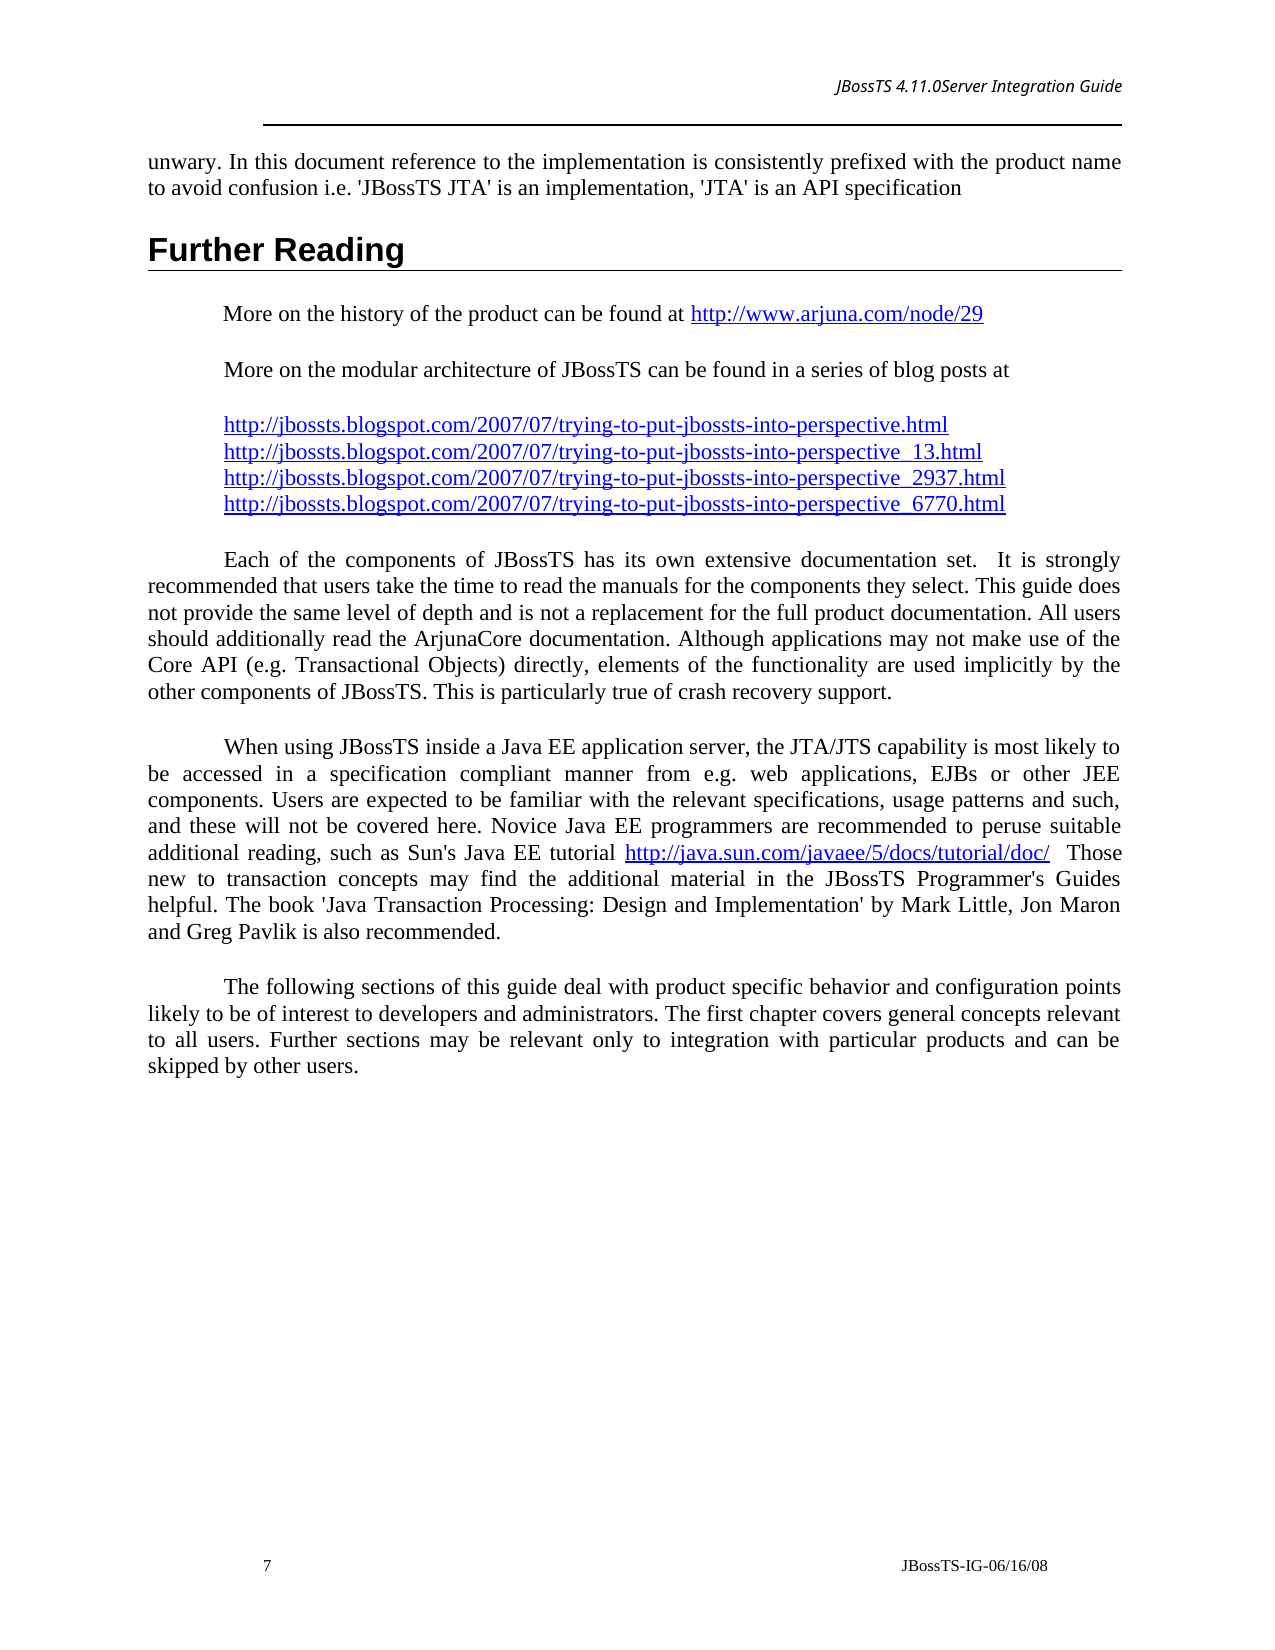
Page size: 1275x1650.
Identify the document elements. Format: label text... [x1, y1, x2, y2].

text More on the modular architecture of JBossTS can be found in a series of blog posts at [148, 356, 1122, 382]
subtitle Further Reading [148, 229, 1122, 270]
text More on the history of the product can be found at http://www.arjuna.com/node/29 [148, 300, 1122, 327]
text When using JBossTS inside a Java EE application server, the JTA/JTS capability is most likely to be accessed in a specification compliant manner from e.g. web applications, EJBs or other JEE components. Users are expected to be familiar with the relevant specifications, usage patterns and such, and these will not be covered here. Novice Java EE programmers are recommended to peruse suitable additional reading, such as Sun's Java EE tutorial http://java.sun.com/javaee/5/docs/tutorial/doc/ Those new to transaction concepts may find the additional material in the JBossTS Programmer's Guides helpful. The book 'Java Transaction Processing: Design and Implementation' by Mark Little, Jon Maron and Greg Pavlik is also recommended. [148, 733, 1122, 944]
text The following sections of this guide deal with product specific behavior and configuration points likely to be of interest to developers and administrators. The first chapter covers general concepts relevant to all users. Further sections may be relevant only to integration with particular products and can be skipped by other users. [148, 973, 1122, 1079]
text http://jbossts.blogspot.com/2007/07/trying-to-put-jbossts-into-perspective.html http://jbossts.blogspot.com/2007/07/trying-to-put-jbossts-into-perspective_13.html http://jbossts.blogspot.com/2007/07/trying-to-put-jbossts-into-perspective_2937.html http://jbossts.blogspot.com/2007/07/trying-to-put-jbossts-into-perspective_6770.html [223, 411, 1122, 517]
text unwary. In this document reference to the implementation is consistently prefixed with the product name to avoid confusion i.e. 'JBossTS JTA' is an implementation, 'JTA' is an API specification [148, 148, 1122, 200]
text Each of the components of JBossTS has its own extensive documentation set. It is strongly recommended that users take the time to read the manuals for the components they select. This guide does not provide the same level of depth and is not a replacement for the full product documentation. All users should additionally read the ArjunaCore documentation. Although applications may not make use of the Core API (e.g. Transactional Objects) directly, elements of the functionality are used implicitly by the other components of JBossTS. This is particularly true of crash recovery support. [148, 546, 1122, 704]
